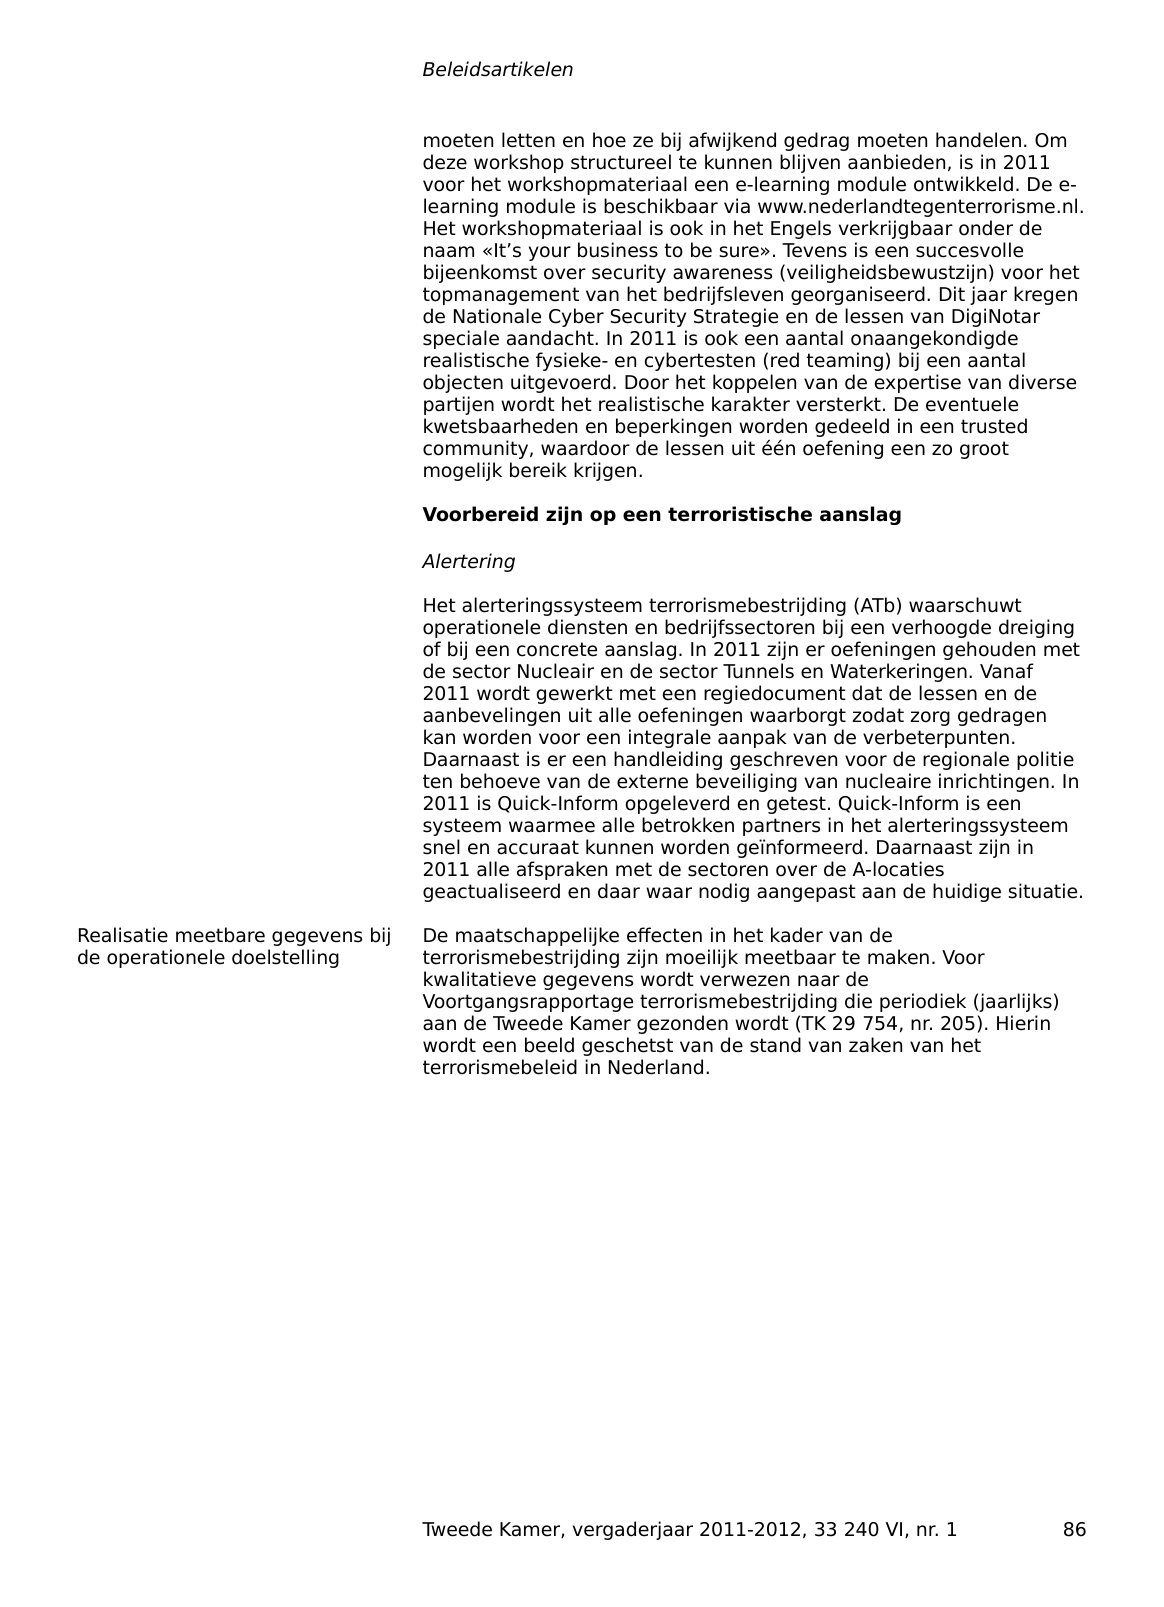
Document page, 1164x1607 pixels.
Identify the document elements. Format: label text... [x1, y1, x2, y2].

text moeten letten en hoe ze bij afwijkend gedrag moeten handelen. Om deze workshop structureel te kunnen blijven aanbieden, is in 2011 voor het workshopmateriaal een e-learning module ontwikkeld. De e-learning module is beschikbaar via www.nederlandtegenterrorisme.nl. Het workshopmateriaal is ook in het Engels verkrijgbaar onder de naam «It’s your business to be sure». Tevens is een succesvolle bijeenkomst over security awareness (veiligheidsbewustzijn) voor het topmanagement van het bedrijfsleven georganiseerd. Dit jaar kregen de Nationale Cyber Security Strategie en de lessen van DigiNotar speciale aandacht. In 2011 is ook een aantal onaangekondigde realistische fysieke- en cybertesten (red teaming) bij een aantal objecten uitgevoerd. Door het koppelen van de expertise van diverse partijen wordt het realistische karakter versterkt. De eventuele kwetsbaarheden en beperkingen worden gedeeld in een trusted community, waardoor de lessen uit één oefening een zo groot mogelijk bereik krijgen. [422, 130, 1087, 482]
text Realisatie meetbare gegevens bij de operationele doelstelling [77, 925, 399, 969]
text Het alerteringssysteem terrorismebestrijding (ATb) waarschuwt operationele diensten en bedrijfssectoren bij een verhoogde dreiging of bij een concrete aanslag. In 2011 zijn er oefeningen gehouden met de sector Nucleair en de sector Tunnels en Waterkeringen. Vanaf 2011 wordt gewerkt met een regiedocument dat de lessen en de aanbevelingen uit alle oefeningen waarborgt zodat zorg gedragen kan worden voor een integrale aanpak van de verbeterpunten. Daarnaast is er een handleiding geschreven voor de regionale politie ten behoeve van de externe beveiliging van nucleaire inrichtingen. In 2011 is Quick-Inform opgeleverd en getest. Quick-Inform is een systeem waarmee alle betrokken partners in het alerteringssysteem snel en accuraat kunnen worden geïnformeerd. Daarnaast zijn in 2011 alle afspraken met de sectoren over de A-locaties geactualiseerd en daar waar nodig aangepast aan de huidige situatie. [422, 595, 1087, 903]
subtitle Voorbereid zijn op een terroristische aanslag [422, 504, 1087, 526]
text De maatschappelijke effecten in het kader van de terrorismebestrijding zijn moeilijk meetbaar te maken. Voor kwalitatieve gegevens wordt verwezen naar de Voortgangsrapportage terrorismebestrijding die periodiek (jaarlijks) aan de Tweede Kamer gezonden wordt (TK 29 754, nr. 205). Hierin wordt een beeld geschetst van de stand van zaken van het terrorismebeleid in Nederland. [422, 925, 1087, 1079]
subtitle Alertering [422, 551, 1087, 573]
